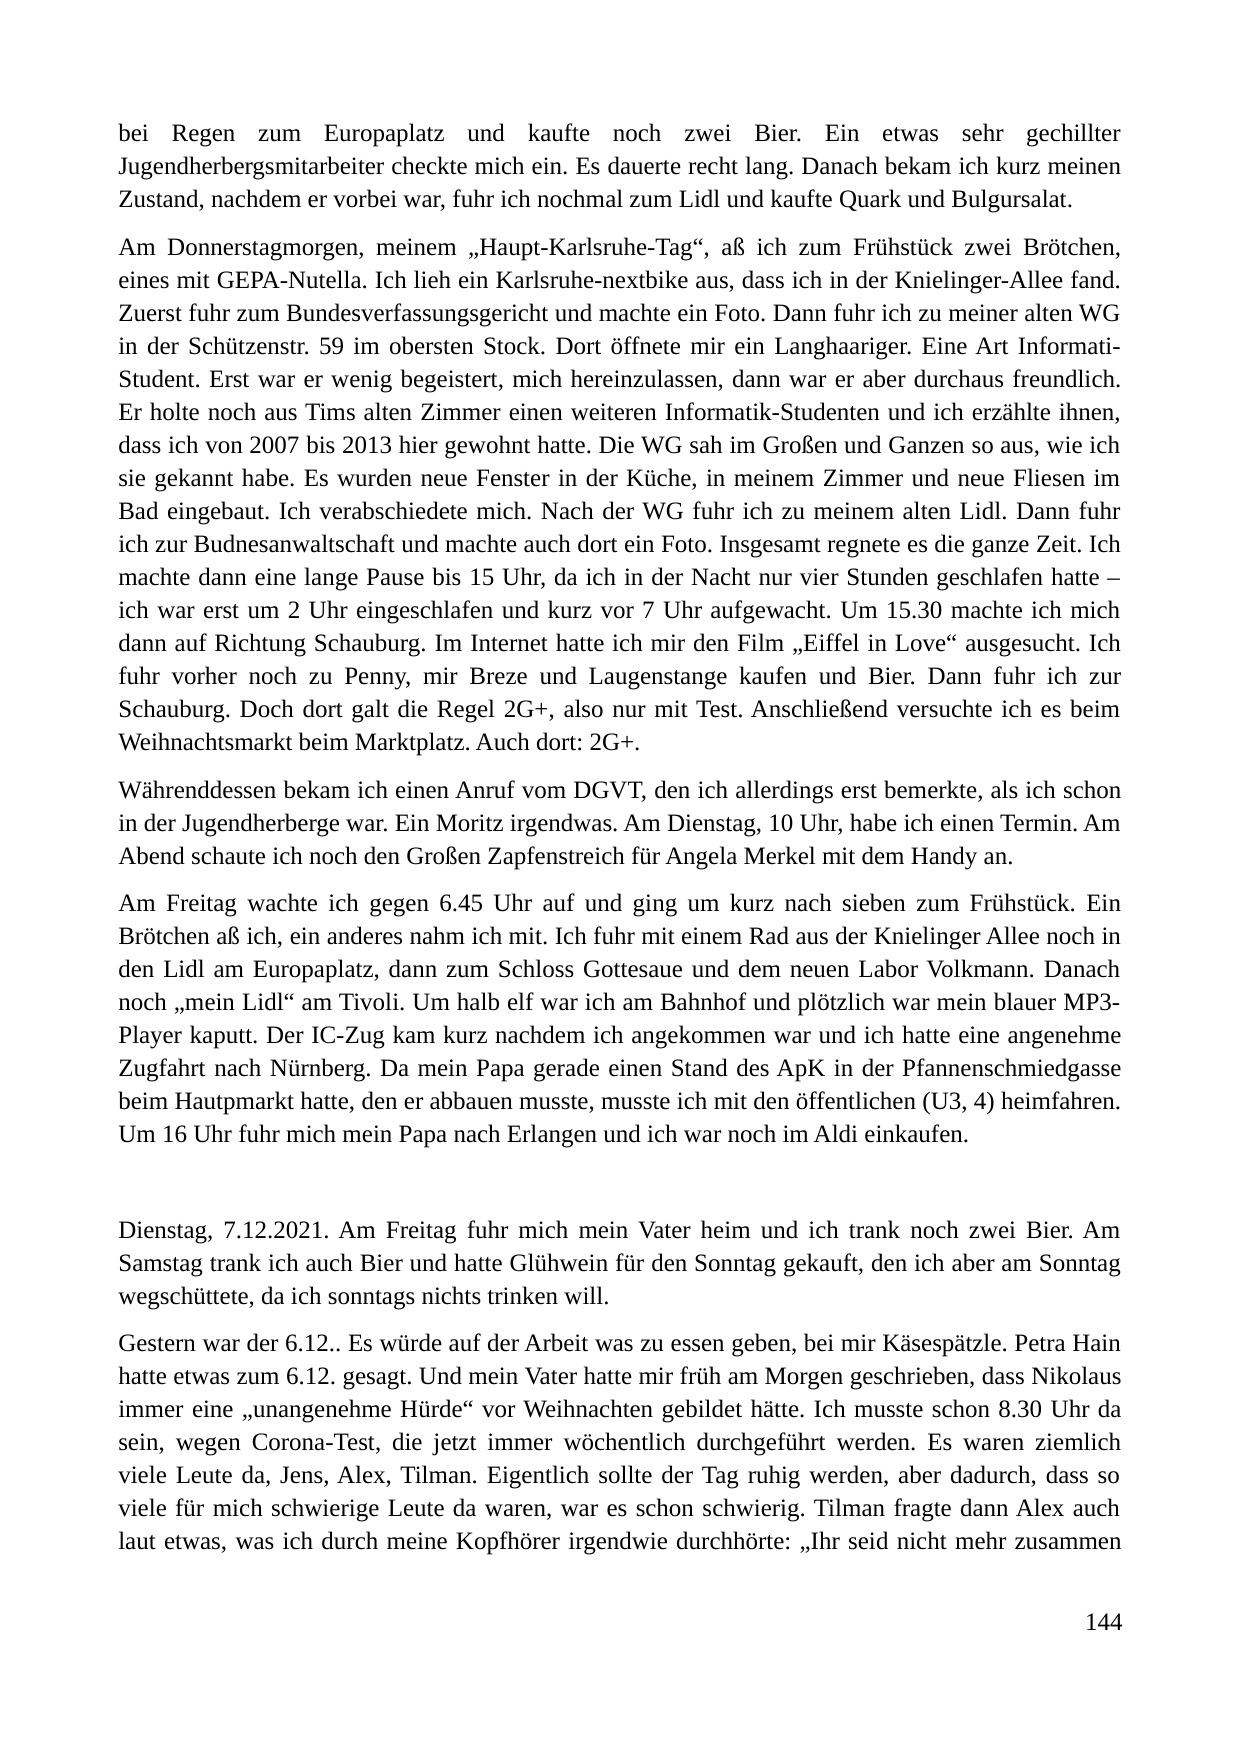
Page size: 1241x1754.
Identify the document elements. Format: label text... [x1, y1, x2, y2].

text Am Freitag wachte ich gegen 6.45 Uhr auf und ging um kurz nach sieben zum Frühstück. Ein Brötchen aß ich, ein anderes nahm ich mit. Ich fuhr mit einem Rad aus der Knielinger Allee noch in den Lidl am Europaplatz, dann zum Schloss Gottesaue und dem neuen Labor Volkmann. Danach noch „mein Lidl“ am Tivoli. Um halb elf war ich am Bahnhof und plötzlich war mein blauer MP3-Player kaputt. Der IC-Zug kam kurz nachdem ich angekommen war und ich hatte eine angenehme Zugfahrt nach Nürnberg. Da mein Papa gerade einen Stand des ApK in der Pfannenschmiedgasse beim Hautpmarkt hatte, den er abbauen musste, musste ich mit den öffentlichen (U3, 4) heimfahren. Um 16 Uhr fuhr mich mein Papa nach Erlangen und ich war noch im Aldi einkaufen. [118, 888, 1122, 1148]
text bei Regen zum Europaplatz und kaufte noch zwei Bier. Ein etwas sehr gechillter Jugendherbergsmitarbeiter checkte mich ein. Es dauerte recht lang. Danach bekam ich kurz meinen Zustand, nachdem er vorbei war, fuhr ich nochmal zum Lidl und kaufte Quark und Bulgursalat. [118, 118, 1122, 213]
text Am Donnerstagmorgen, meinem „Haupt-Karlsruhe-Tag“, aß ich zum Frühstück zwei Brötchen, eines mit GEPA-Nutella. Ich lieh ein Karlsruhe-nextbike aus, dass ich in der Knielinger-Allee fand. Zuerst fuhr zum Bundesverfassungsgericht und machte ein Foto. Dann fuhr ich zu meiner alten WG in der Schützenstr. 59 im obersten Stock. Dort öffnete mir ein Langhaariger. Eine Art Informati-Student. Erst war er wenig begeistert, mich hereinzulassen, dann war er aber durchaus freundlich. Er holte noch aus Tims alten Zimmer einen weiteren Informatik-Studenten und ich erzählte ihnen, dass ich von 2007 bis 2013 hier gewohnt hatte. Die WG sah im Großen und Ganzen so aus, wie ich sie gekannt habe. Es wurden neue Fenster in der Küche, in meinem Zimmer und neue Fliesen im Bad eingebaut. Ich verabschiedete mich. Nach der WG fuhr ich zu meinem alten Lidl. Dann fuhr ich zur Budnesanwaltschaft und machte auch dort ein Foto. Insgesamt regnete es die ganze Zeit. Ich machte dann eine lange Pause bis 15 Uhr, da ich in der Nacht nur vier Stunden geschlafen hatte – ich war erst um 2 Uhr eingeschlafen und kurz vor 7 Uhr aufgewacht. Um 15.30 machte ich mich dann auf Richtung Schauburg. Im Internet hatte ich mir den Film „Eiffel in Love“ ausgesucht. Ich fuhr vorher noch zu Penny, mir Breze und Laugenstange kaufen und Bier. Dann fuhr ich zur Schauburg. Doch dort galt die Regel 2G+, also nur mit Test. Anschließend versuchte ich es beim Weihnachtsmarkt beim Marktplatz. Auch dort: 2G+. [118, 232, 1122, 756]
text Gestern war der 6.12.. Es würde auf der Arbeit was zu essen geben, bei mir Käsespätzle. Petra Hain hatte etwas zum 6.12. gesagt. Und mein Vater hatte mir früh am Morgen geschrieben, dass Nikolaus immer eine „unangenehme Hürde“ vor Weihnachten gebildet hätte. Ich musste schon 8.30 Uhr da sein, wegen Corona-Test, die jetzt immer wöchentlich durchgeführt werden. Es waren ziemlich viele Leute da, Jens, Alex, Tilman. Eigentlich sollte der Tag ruhig werden, aber dadurch, dass so viele für mich schwierige Leute da waren, war es schon schwierig. Tilman fragte dann Alex auch laut etwas, was ich durch meine Kopfhörer irgendwie durchhörte: „Ihr seid nicht mehr zusammen [118, 1328, 1122, 1555]
text Währenddessen bekam ich einen Anruf vom DGVT, den ich allerdings erst bemerkte, als ich schon in der Jugendherberge war. Ein Moritz irgendwas. Am Dienstag, 10 Uhr, habe ich einen Termin. Am Abend schaute ich noch den Großen Zapfenstreich für Angela Merkel mit dem Handy an. [118, 775, 1122, 869]
text Dienstag, 7.12.2021. Am Freitag fuhr mich mein Vater heim und ich trank noch zwei Bier. Am Samstag trank ich auch Bier und hatte Glühwein für den Sonntag gekauft, den ich aber am Sonntag wegschüttete, da ich sonntags nichts trinken will. [118, 1215, 1122, 1309]
